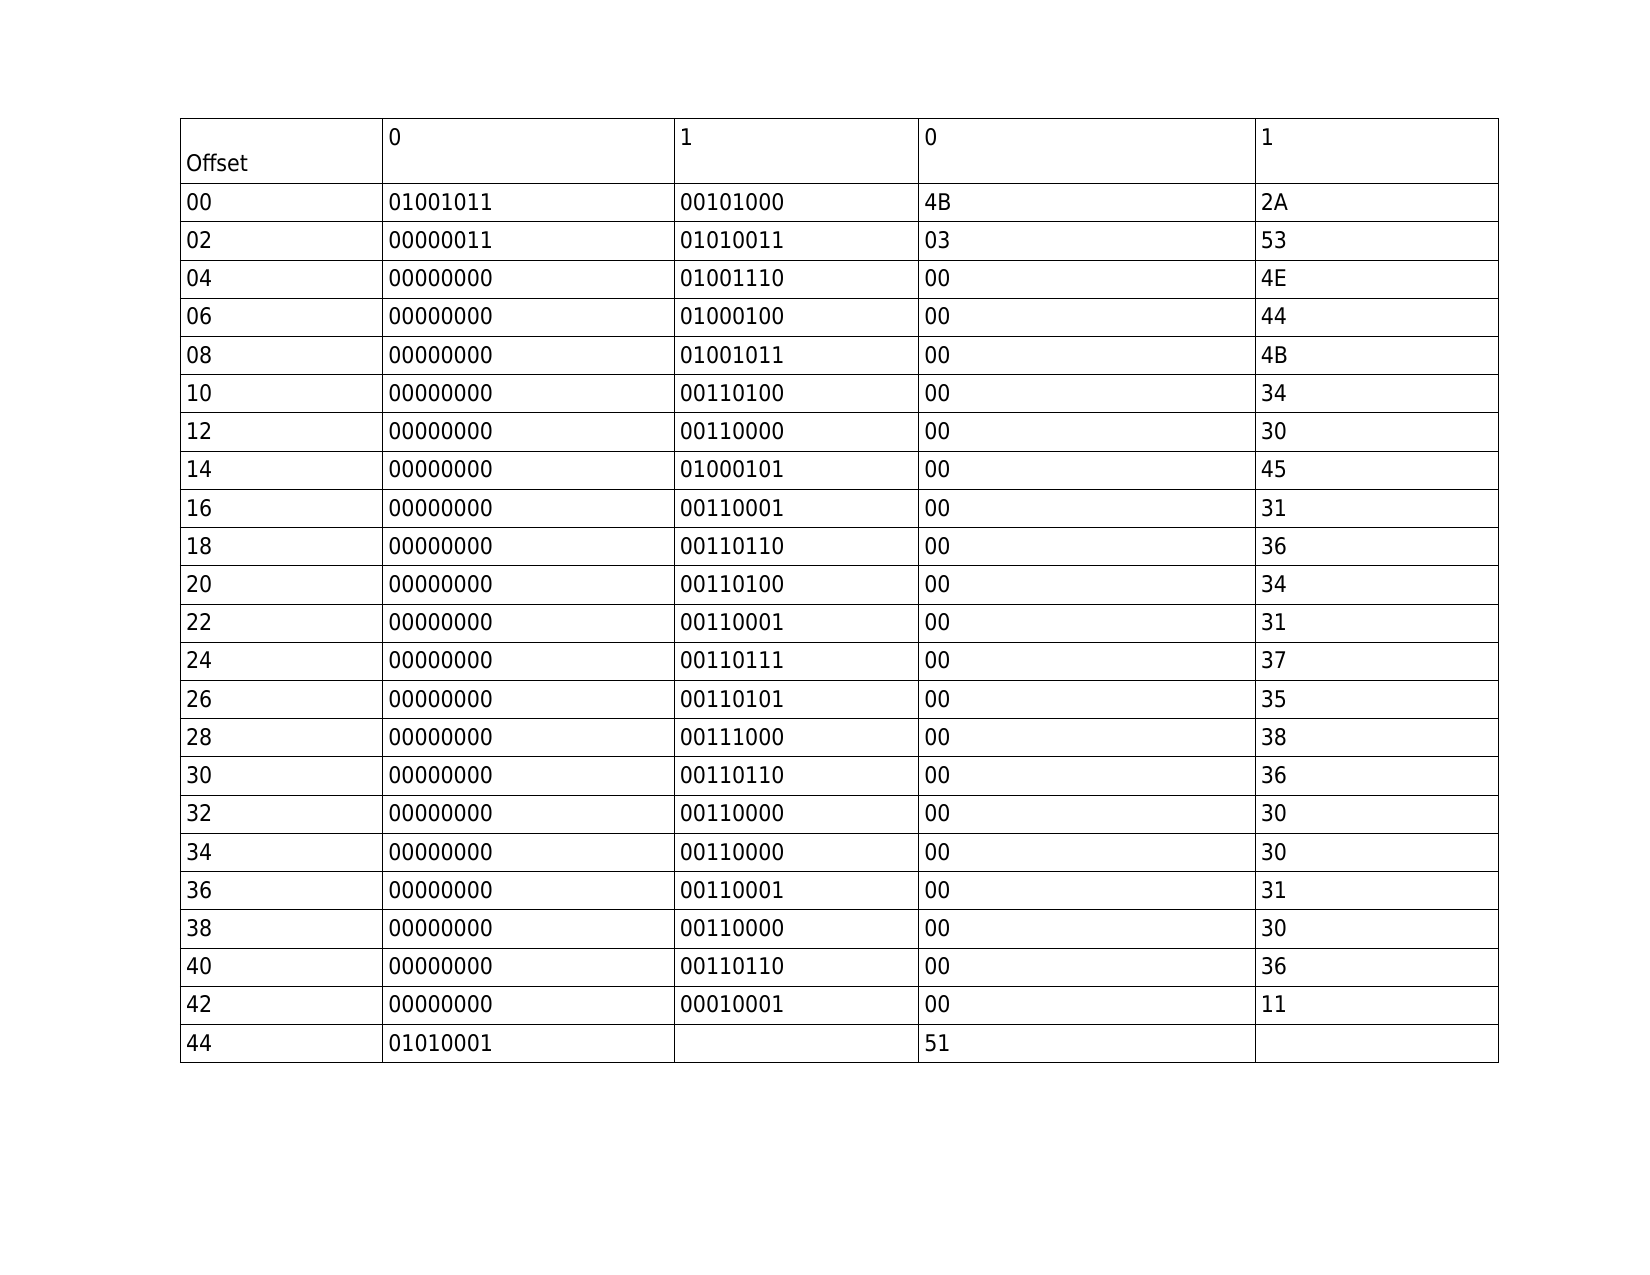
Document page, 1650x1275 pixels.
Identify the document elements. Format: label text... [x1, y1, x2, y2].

table_cell 36 [1256, 949, 1498, 986]
table_cell 00 [919, 949, 1255, 986]
table_cell 1 [675, 119, 918, 183]
table_cell 0 [383, 119, 674, 183]
table_cell 34 [1256, 566, 1498, 603]
table_cell 42 [181, 987, 382, 1024]
table_cell 38 [1256, 719, 1498, 756]
table_cell 00 [919, 719, 1255, 756]
table_cell 01001110 [675, 261, 918, 298]
table_header Offset [181, 119, 382, 183]
table_cell 40 [181, 949, 382, 986]
table_cell 00 [919, 872, 1255, 909]
table_cell 00110101 [675, 681, 918, 718]
table_cell 10 [181, 375, 382, 412]
table_cell 36 [181, 872, 382, 909]
table_cell 38 [181, 910, 382, 948]
table_cell 00 [919, 337, 1255, 374]
table_cell 00000000 [383, 299, 674, 336]
table_cell 00000000 [383, 337, 674, 374]
table_cell 00000000 [383, 872, 674, 909]
table_cell 00110000 [675, 796, 918, 833]
table_cell 53 [1256, 222, 1498, 259]
table_cell 00110110 [675, 528, 918, 565]
table_cell 00110000 [675, 910, 918, 948]
table_cell 00110001 [675, 605, 918, 642]
table_cell 00010001 [675, 987, 918, 1024]
table_cell 37 [1256, 643, 1498, 680]
table_cell 00000000 [383, 834, 674, 871]
table_cell 00000000 [383, 261, 674, 298]
table_cell 16 [181, 490, 382, 527]
table_cell 18 [181, 528, 382, 565]
table_cell 02 [181, 222, 382, 259]
table_cell 00000000 [383, 757, 674, 795]
table_cell 00 [919, 757, 1255, 795]
table_cell 00101000 [675, 184, 918, 221]
table_cell 22 [181, 605, 382, 642]
table_cell 01001011 [675, 337, 918, 374]
table_cell 00000000 [383, 643, 674, 680]
table_cell 00 [919, 413, 1255, 451]
table_cell 20 [181, 566, 382, 603]
table_cell 31 [1256, 490, 1498, 527]
table_cell 32 [181, 796, 382, 833]
table_cell 44 [1256, 299, 1498, 336]
table_cell 00110100 [675, 375, 918, 412]
table_cell 34 [1256, 375, 1498, 412]
table_cell 00000000 [383, 452, 674, 489]
table_cell 00000000 [383, 987, 674, 1024]
table_cell 31 [1256, 872, 1498, 909]
table_cell 30 [1256, 796, 1498, 833]
table_cell 00000000 [383, 910, 674, 948]
table_cell 00000000 [383, 719, 674, 756]
table_cell 00000000 [383, 413, 674, 451]
table_cell 00110000 [675, 413, 918, 451]
table_cell 00110001 [675, 872, 918, 909]
table_cell 4B [1256, 337, 1498, 374]
table_cell 00 [919, 528, 1255, 565]
table_cell 00000000 [383, 528, 674, 565]
table_cell 00 [181, 184, 382, 221]
table_cell 00000000 [383, 681, 674, 718]
table_cell 1 [1256, 119, 1498, 183]
table_cell 00 [919, 605, 1255, 642]
table_cell 00000000 [383, 605, 674, 642]
table_cell 00 [919, 681, 1255, 718]
table_cell 2A [1256, 184, 1498, 221]
table_cell 26 [181, 681, 382, 718]
table_cell 00110110 [675, 757, 918, 795]
table_cell 08 [181, 337, 382, 374]
table_cell 00000000 [383, 375, 674, 412]
table_cell 00 [919, 643, 1255, 680]
table_cell 4E [1256, 261, 1498, 298]
table_cell 44 [181, 1025, 382, 1062]
table_cell 00111000 [675, 719, 918, 756]
table_cell 00000000 [383, 490, 674, 527]
table_cell 30 [1256, 413, 1498, 451]
table_cell 45 [1256, 452, 1498, 489]
table_cell 00000011 [383, 222, 674, 259]
table_cell 0 [919, 119, 1255, 183]
table_cell 24 [181, 643, 382, 680]
table_cell 01000101 [675, 452, 918, 489]
table_cell 4B [919, 184, 1255, 221]
table_cell 28 [181, 719, 382, 756]
table_cell 14 [181, 452, 382, 489]
table_cell 00 [919, 566, 1255, 603]
table_cell 35 [1256, 681, 1498, 718]
table_cell 03 [919, 222, 1255, 259]
table_cell 00 [919, 452, 1255, 489]
table_cell 31 [1256, 605, 1498, 642]
table_cell 30 [181, 757, 382, 795]
table_cell [675, 1025, 918, 1062]
table_cell 34 [181, 834, 382, 871]
table_cell 00110001 [675, 490, 918, 527]
table_cell 00 [919, 299, 1255, 336]
table_cell 12 [181, 413, 382, 451]
table_cell 00110111 [675, 643, 918, 680]
table_cell 00 [919, 490, 1255, 527]
table_cell 00000000 [383, 566, 674, 603]
table_cell 01010001 [383, 1025, 674, 1062]
table_cell 36 [1256, 757, 1498, 795]
table_cell 51 [919, 1025, 1255, 1062]
table_cell 01000100 [675, 299, 918, 336]
table_cell 00 [919, 261, 1255, 298]
table_cell 01001011 [383, 184, 674, 221]
table_cell 00 [919, 375, 1255, 412]
table_cell 04 [181, 261, 382, 298]
table_cell 00 [919, 796, 1255, 833]
table_cell 30 [1256, 910, 1498, 948]
table_cell 00000000 [383, 796, 674, 833]
table_cell 06 [181, 299, 382, 336]
table_cell 00000000 [383, 949, 674, 986]
table_cell 00110110 [675, 949, 918, 986]
table_cell 30 [1256, 834, 1498, 871]
table_cell 00110000 [675, 834, 918, 871]
table_cell 00110100 [675, 566, 918, 603]
table_cell [1256, 1025, 1498, 1062]
table_cell 00 [919, 910, 1255, 948]
table_cell 01010011 [675, 222, 918, 259]
table_cell 00 [919, 834, 1255, 871]
table_cell 00 [919, 987, 1255, 1024]
table_cell 11 [1256, 987, 1498, 1024]
table_cell 36 [1256, 528, 1498, 565]
